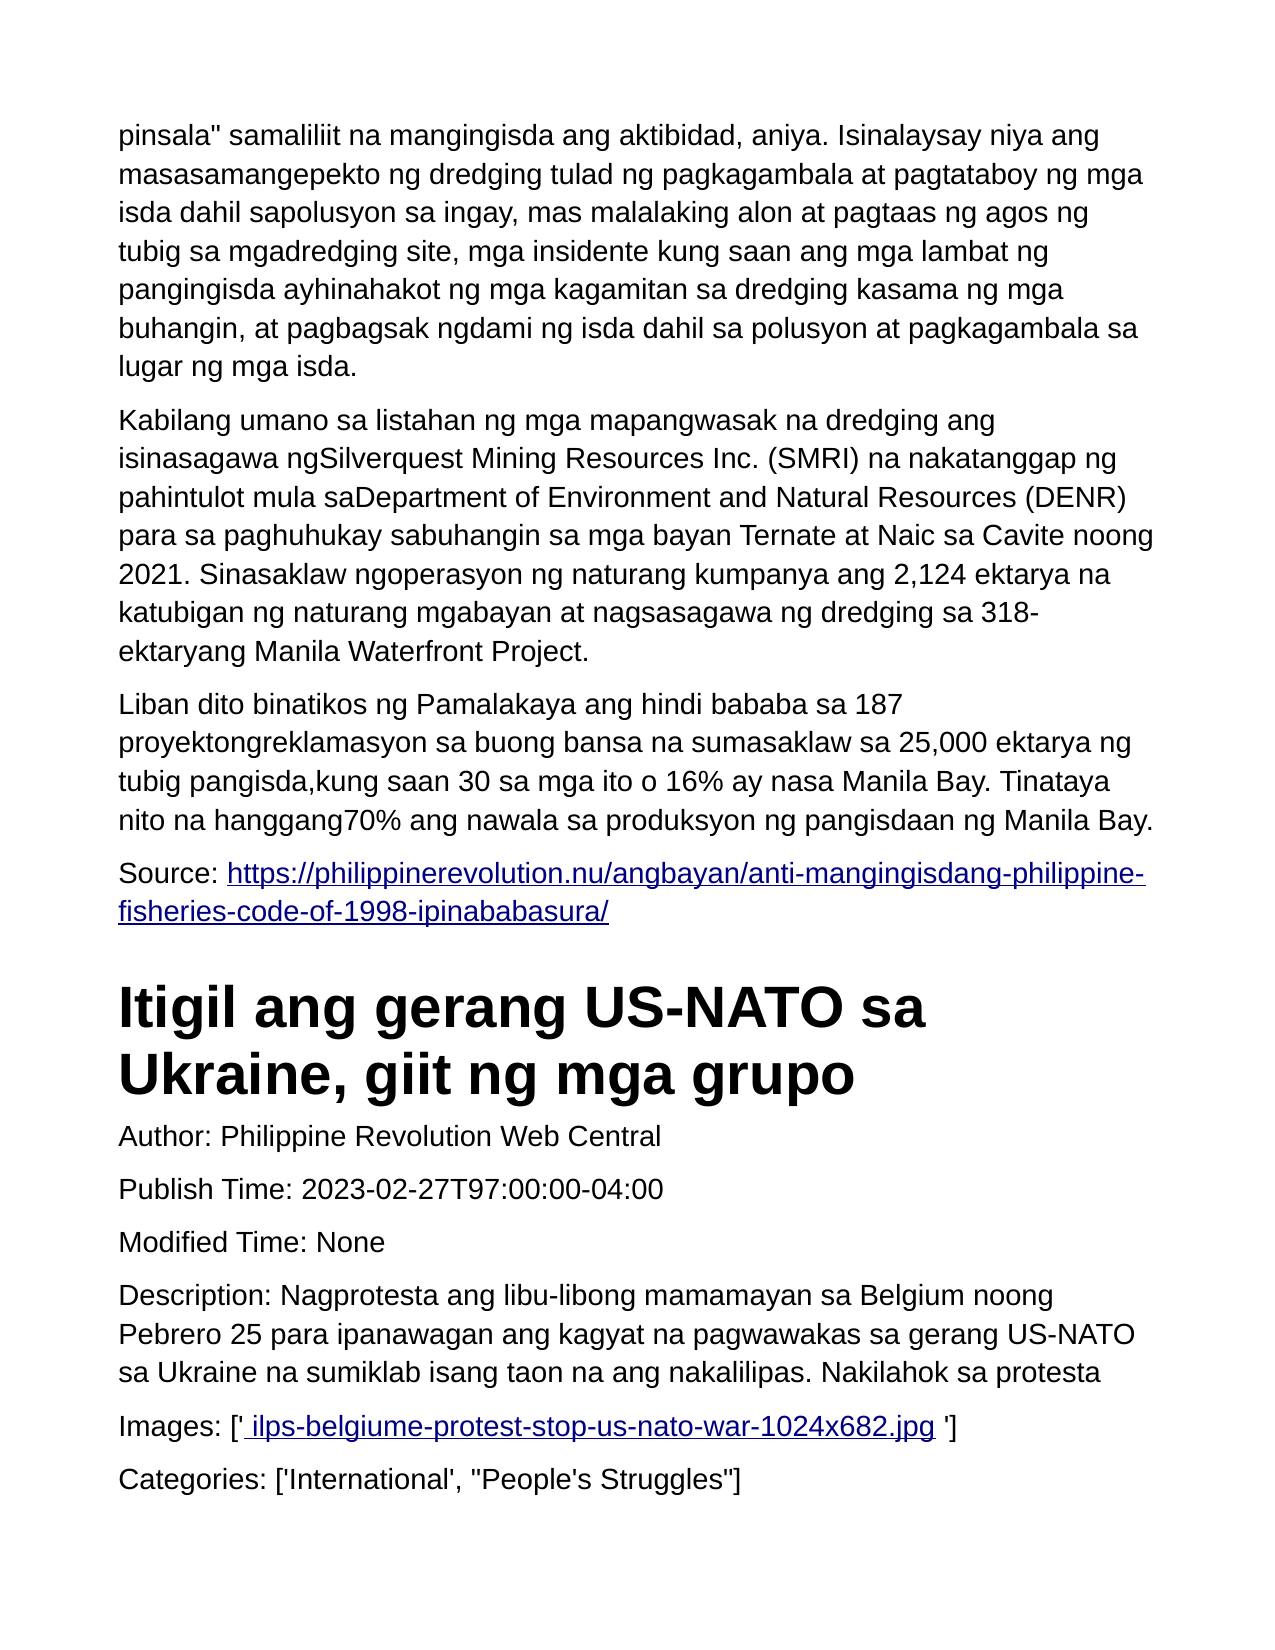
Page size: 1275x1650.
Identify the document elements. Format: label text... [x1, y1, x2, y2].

text Source: https://philippinerevolution.nu/angbayan/anti-mangingisdang-philippine-fisheries-code-of-1998-ipinababasura/ [118, 856, 1157, 928]
text Modified Time: None [118, 1225, 1157, 1259]
text Kabilang umano sa listahan ng mga mapangwasak na dredging ang isinasagawa ngSilverquest Mining Resources Inc. (SMRI) na nakatanggap ng pahintulot mula saDepartment of Environment and Natural Resources (DENR) para sa paghuhukay sabuhangin sa mga bayan Ternate at Naic sa Cavite noong 2021. Sinasaklaw ngoperasyon ng naturang kumpanya ang 2,124 ektarya na katubigan ng naturang mgabayan at nagsasagawa ng dredging sa 318-ektaryang Manila Waterfront Project. [118, 402, 1157, 667]
text Liban dito binatikos ng Pamalakaya ang hindi bababa sa 187 proyektongreklamasyon sa buong bansa na sumasaklaw sa 25,000 ektarya ng tubig pangisda,kung saan 30 sa mga ito o 16% ay nasa Manila Bay. Tinataya nito na hanggang70% ang nawala sa produksyon ng pangisdaan ng Manila Bay. [118, 687, 1157, 836]
subtitle Itigil ang gerang US-NATO sa Ukraine, giit ng mga grupo [118, 972, 1157, 1106]
text Description: Nagprotesta ang libu-libong mamamayan sa Belgium noong Pebrero 25 para ipanawagan ang kagyat na pagwawakas sa gerang US-NATO sa Ukraine na sumiklab isang taon na ang nakalilipas. Nakilahok sa protesta [118, 1278, 1157, 1389]
text Author: Philippine Revolution Web Central [118, 1119, 1157, 1152]
text Publish Time: 2023-02-27T97:00:00-04:00 [118, 1172, 1157, 1206]
text Categories: ['International', "People's Struggles"] [118, 1462, 1157, 1495]
text Images: [' ilps-belgiume-protest-stop-us-nato-war-1024x682.jpg '] [118, 1408, 1157, 1442]
text pinsala" samaliliit na mangingisda ang aktibidad, aniya. Isinalaysay niya ang masasamangepekto ng dredging tulad ng pagkagambala at pagtataboy ng mga isda dahil sapolusyon sa ingay, mas malalaking alon at pagtaas ng agos ng tubig sa mgadredging site, mga insidente kung saan ang mga lambat ng pangingisda ayhinahakot ng mga kagamitan sa dredging kasama ng mga buhangin, at pagbagsak ngdami ng isda dahil sa polusyon at pagkagambala sa lugar ng mga isda. [118, 118, 1157, 383]
